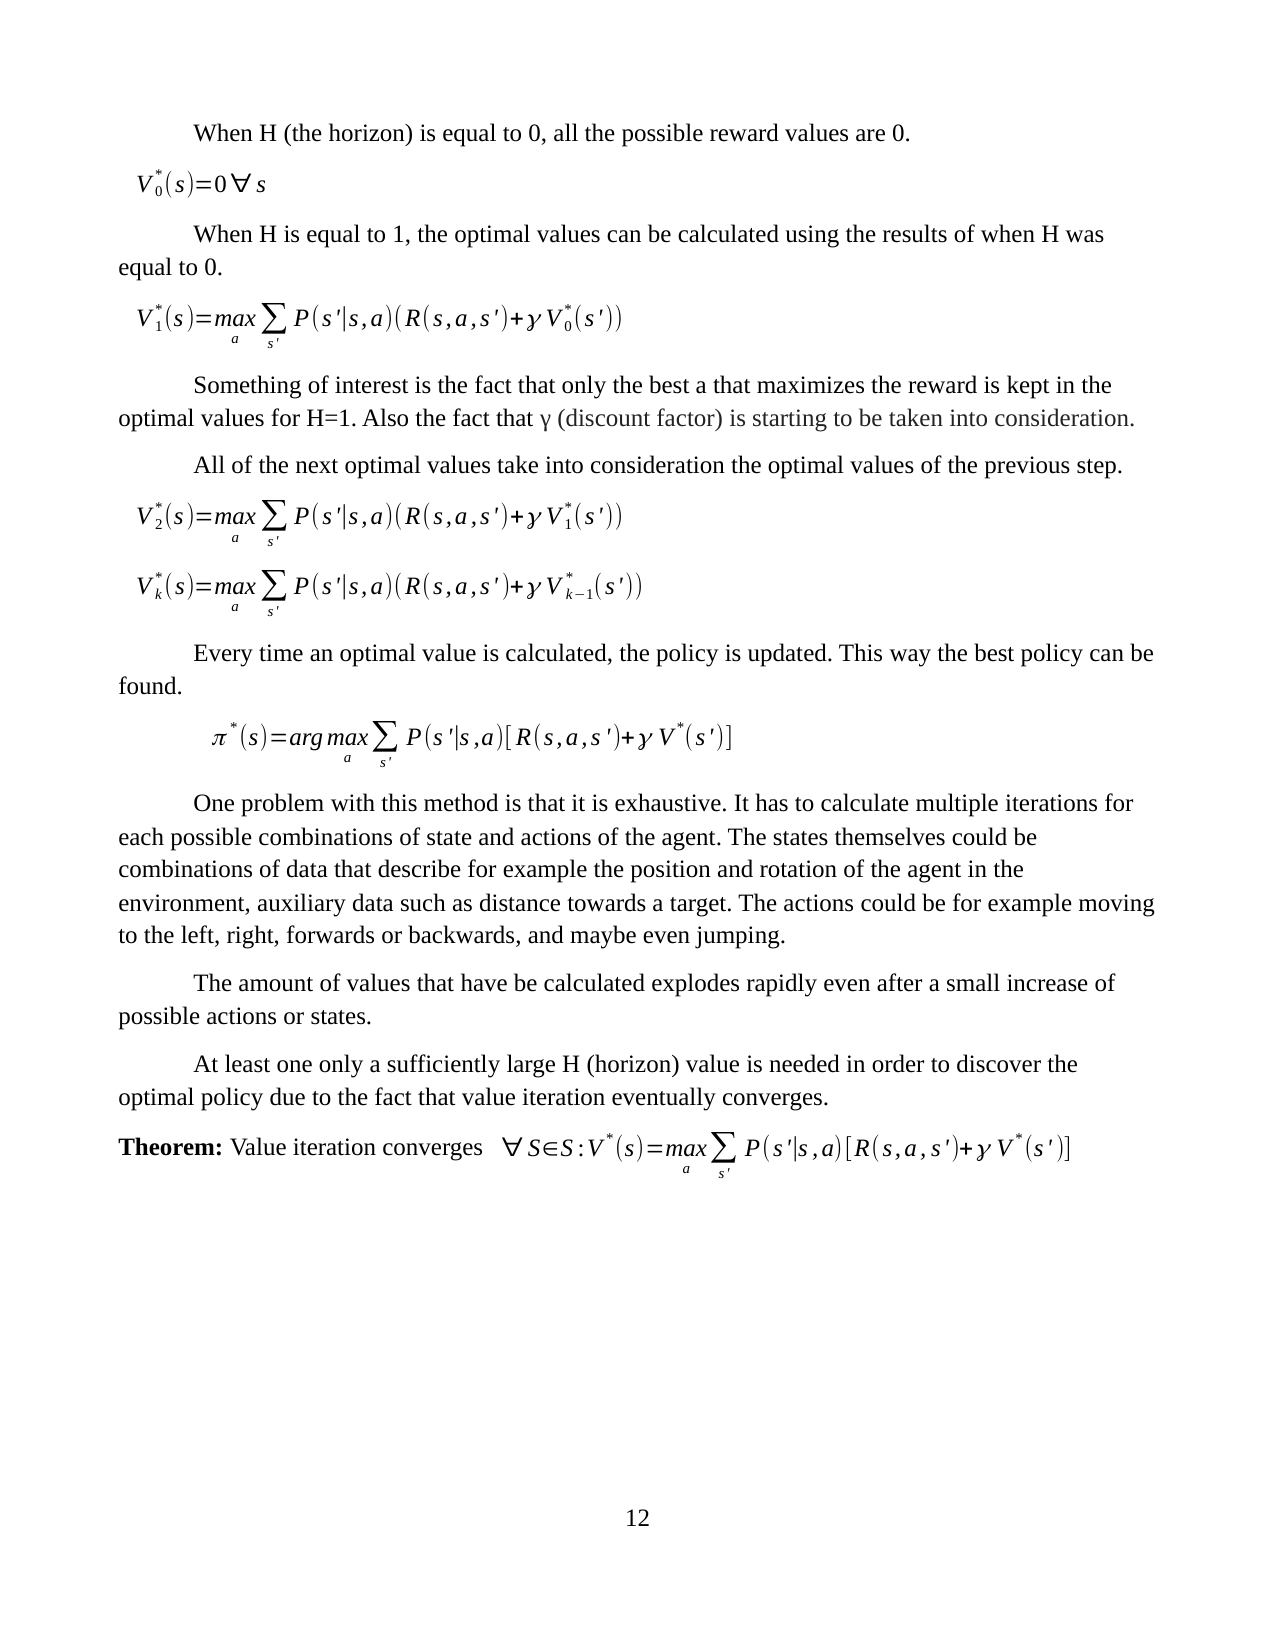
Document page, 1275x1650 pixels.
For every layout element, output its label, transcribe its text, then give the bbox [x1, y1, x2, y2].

text Every time an optimal value is calculated, the policy is updated. This way the best policy can be found. [118, 638, 1157, 700]
text All of the next optimal values take into consideration the optimal values of the previous step. [118, 451, 1157, 479]
text One problem with this method is that it is exhaustive. It has to calculate multiple iterations for each possible combinations of state and actions of the agent. The states themselves could be combinations of data that describe for example the position and rotation of the agent in the environment, auxiliary data such as distance towards a target. The actions could be for example moving to the left, right, forwards or backwards, and maybe even jumping. [118, 788, 1157, 949]
text When H is equal to 1, the optimal values can be calculated using the results of when H was equal to 0. [118, 219, 1157, 281]
text Something of interest is the fact that only the best a that maximizes the reward is kept in the optimal values for H=1. Also the fact that γ (discount factor) is starting to be taken into consideration. [118, 370, 1157, 432]
text The amount of values that have be calculated explodes rapidly even after a small increase of possible actions or states. [118, 968, 1157, 1030]
text When H (the horizon) is equal to 0, all the possible reward values are 0. [118, 118, 1157, 147]
text Theorem: Value iteration converges [118, 1129, 1157, 1181]
text At least one only a sufficiently large H (horizon) value is needed in order to discover the optimal policy due to the fact that value iteration eventually converges. [118, 1049, 1157, 1111]
